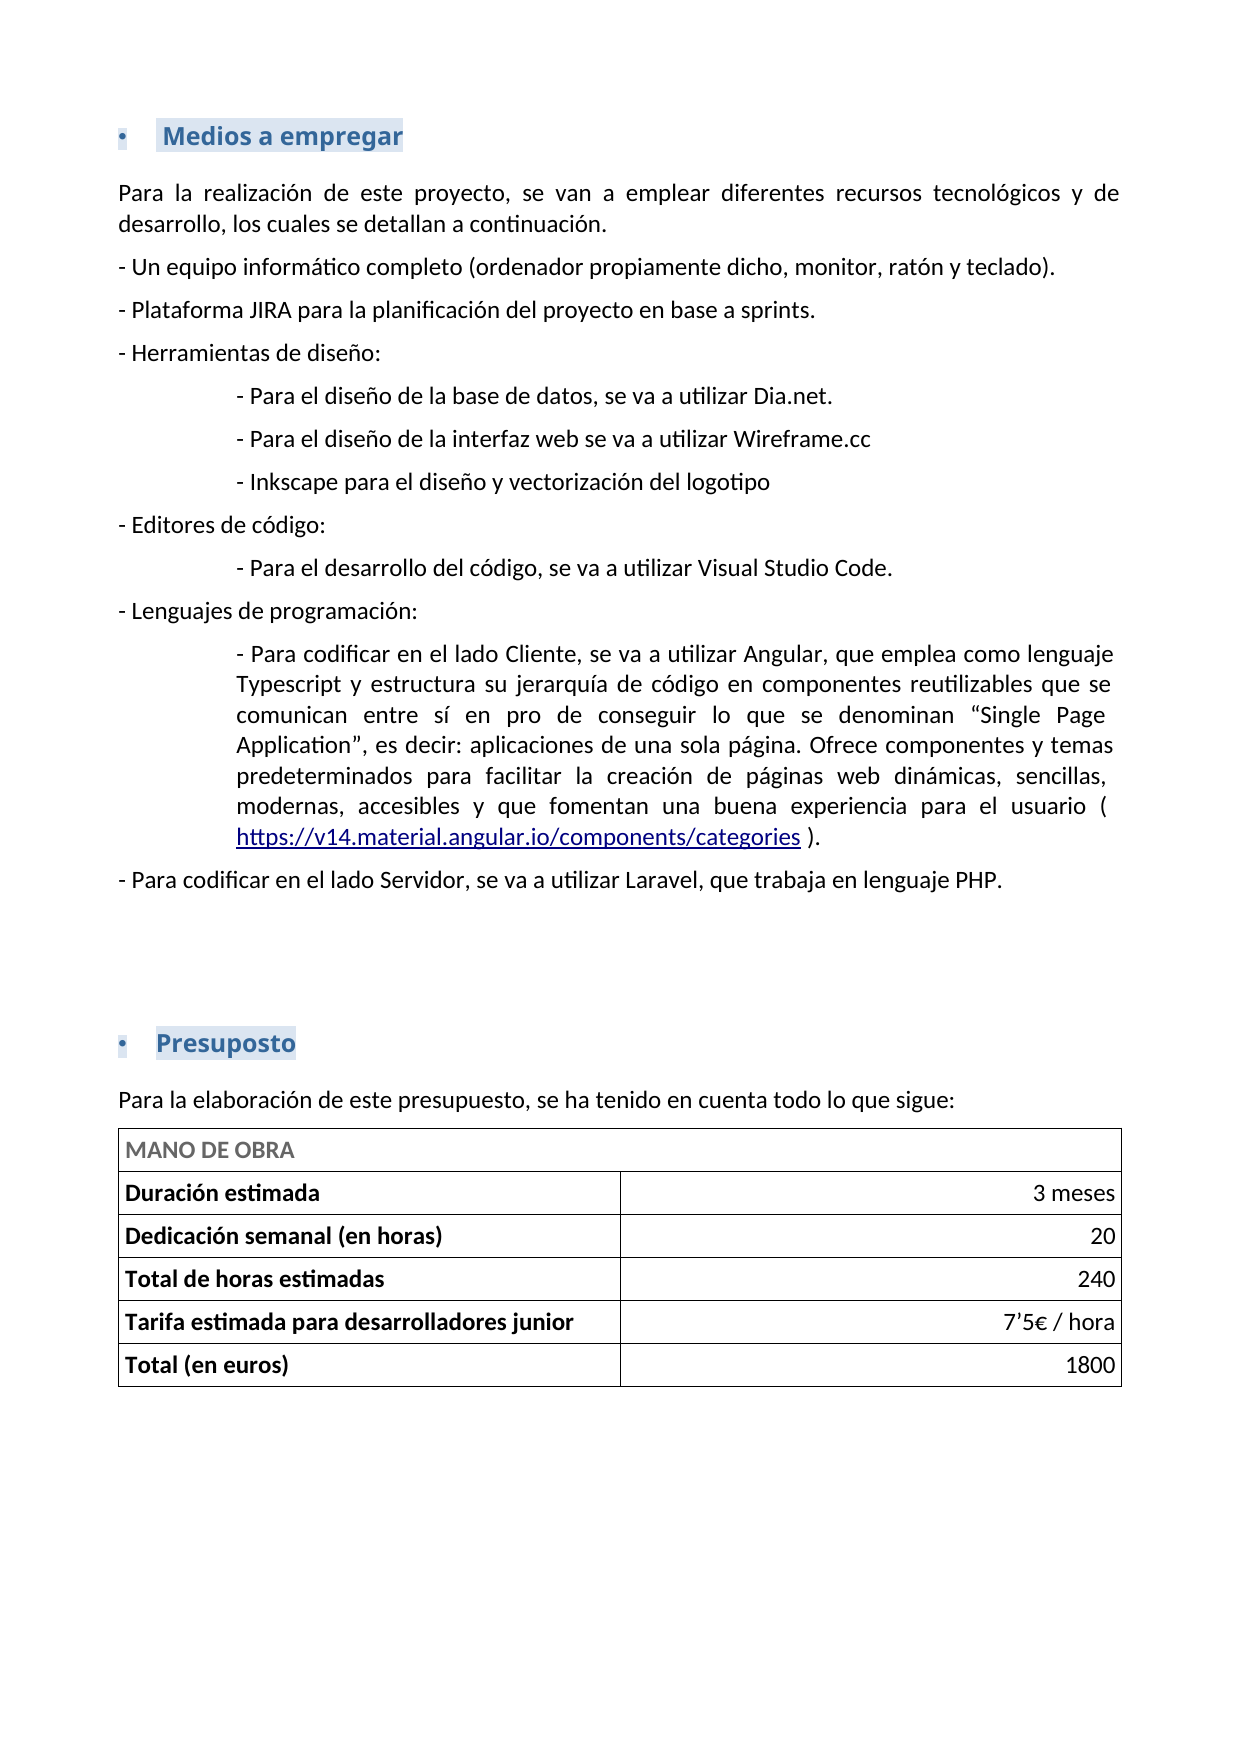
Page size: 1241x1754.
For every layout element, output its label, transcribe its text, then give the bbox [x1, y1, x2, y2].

table_cell 1800 [621, 1344, 1121, 1386]
table_cell Total (en euros) [119, 1344, 620, 1386]
list Medios a empregar [118, 118, 1122, 152]
text - Inkscape para el diseño y vectorización del logotipo [118, 466, 1122, 496]
table_cell 20 [621, 1215, 1121, 1257]
text - Para el diseño de la interfaz web se va a utilizar Wireframe.cc [118, 423, 1122, 453]
text - Plataforma JIRA para la planificación del proyecto en base a sprints. [118, 294, 1122, 324]
text - Para codificar en el lado Cliente, se va a utilizar Angular, que emplea como lenguaje Typescript y estructura su jerarquía de código en componentes reutilizables que se comunican entre sí en pro de conseguir lo que se denominan “Single Page Application”, es decir: aplicaciones de una sola página. Ofrece componentes y temas predeterminados para facilitar la creación de páginas web dinámicas, sencillas, modernas, accesibles y que fomentan una buena experiencia para el usuario ( https://v14.material.angular.io/components/categories ). [118, 638, 1122, 852]
table_cell Tarifa estimada para desarrolladores junior [119, 1301, 620, 1343]
text - Para el diseño de la base de datos, se va a utilizar Dia.net. [118, 380, 1122, 410]
table_cell 7’5€ / hora [621, 1301, 1121, 1343]
list Presuposto [118, 1026, 1122, 1060]
text - Un equipo informático completo (ordenador propiamente dicho, monitor, ratón y teclado). [118, 251, 1122, 281]
text - Lenguajes de programación: [118, 595, 1122, 625]
text - Herramientas de diseño: [118, 337, 1122, 367]
text - Editores de código: [118, 509, 1122, 539]
text - Para codificar en el lado Servidor, se va a utilizar Laravel, que trabaja en lenguaje PHP. [118, 864, 1122, 894]
table_cell Total de horas estimadas [119, 1258, 620, 1300]
table_cell Duración estimada [119, 1172, 620, 1214]
text - Para el desarrollo del código, se va a utilizar Visual Studio Code. [118, 552, 1122, 582]
text Para la realización de este proyecto, se van a emplear diferentes recursos tecnológicos y de desarrollo, los cuales se detallan a continuación. [118, 177, 1122, 238]
table_cell 3 meses [621, 1172, 1121, 1214]
table_header MANO DE OBRA [119, 1129, 1121, 1171]
table_cell 240 [621, 1258, 1121, 1300]
text Para la elaboración de este presupuesto, se ha tenido en cuenta todo lo que sigue: [118, 1085, 1122, 1115]
table_cell Dedicación semanal (en horas) [119, 1215, 620, 1257]
